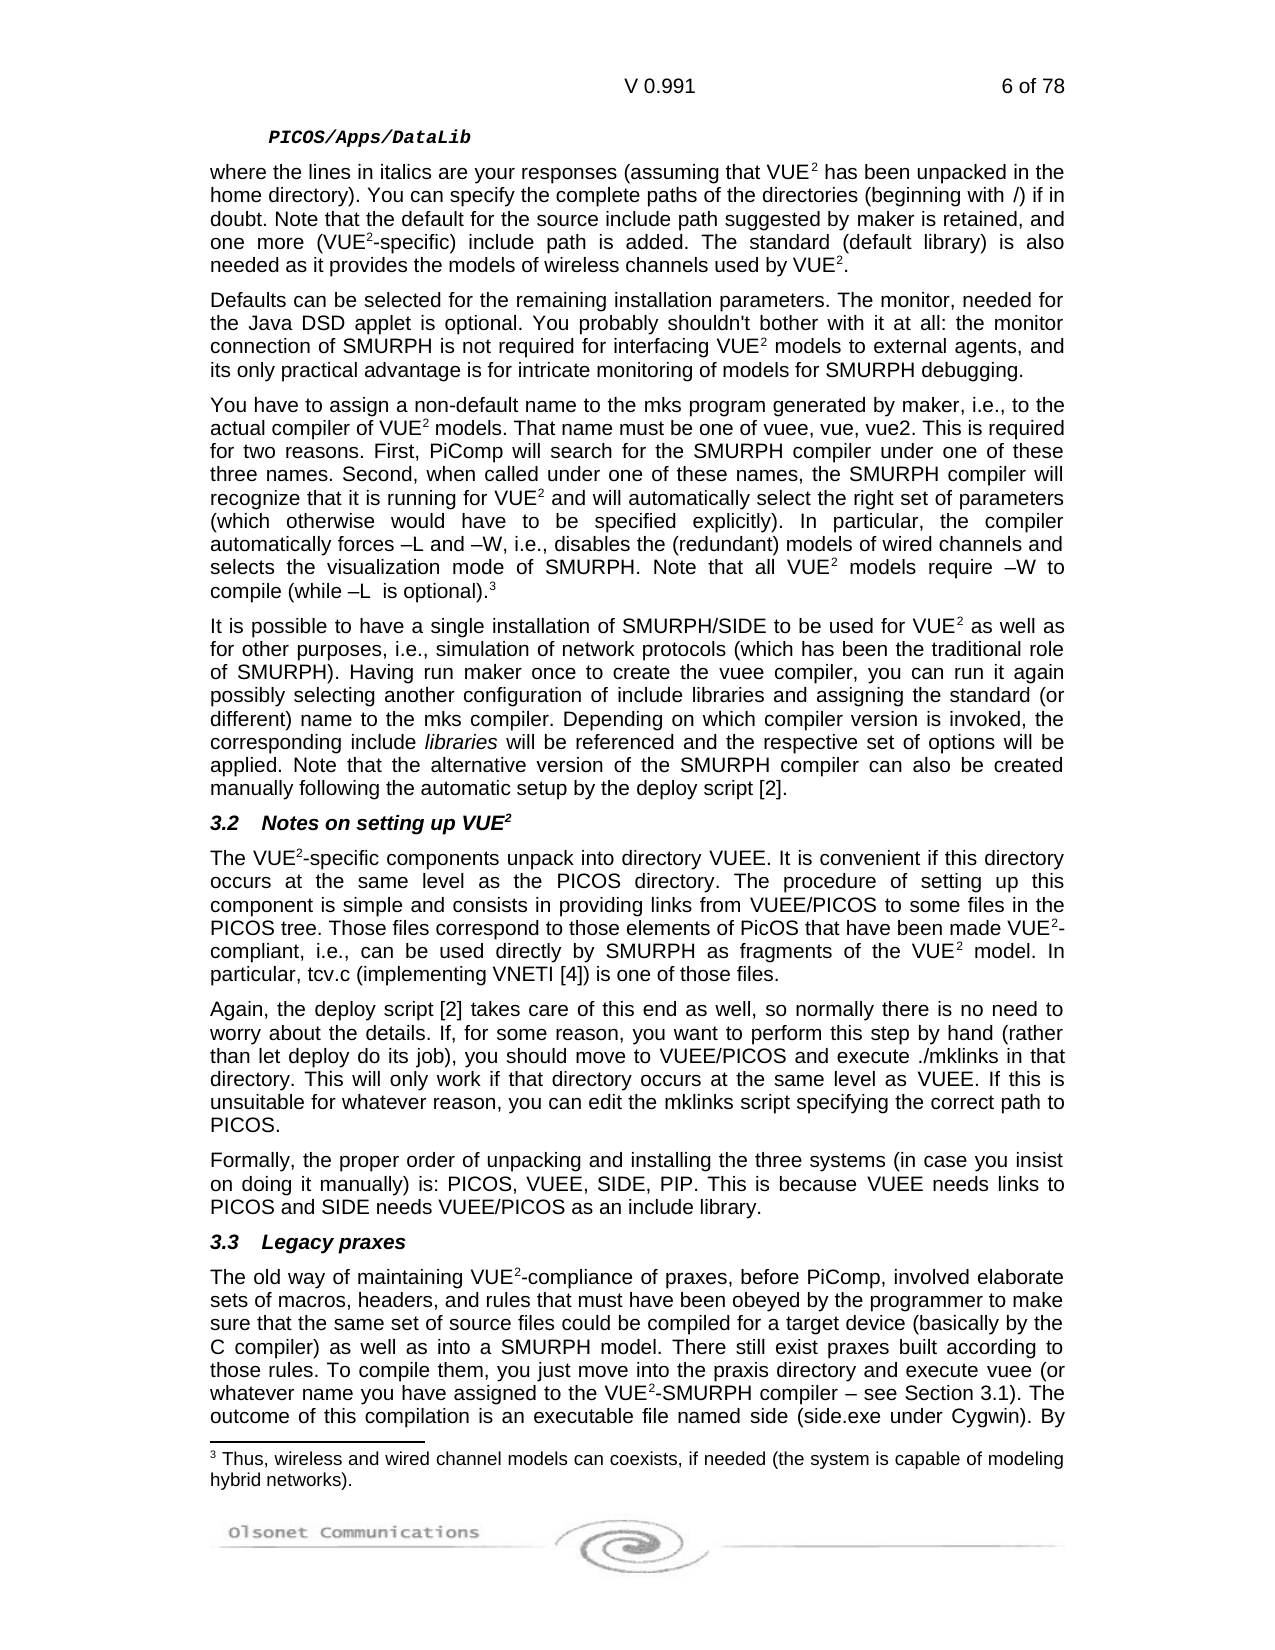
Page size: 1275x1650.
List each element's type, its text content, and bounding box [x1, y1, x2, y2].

text Again, the deploy script [2] takes care of this end as well, so normally there is no need to worry about the details. If, for some reason, you want to perform this step by hand (rather than let deploy do its job), you should move to VUEE/PICOS and execute ./mklinks in that directory. This will only work if that directory occurs at the same level as VUEE. If this is unsuitable for whatever reason, you can edit the mklinks script specifying the correct path to PICOS. [210, 998, 1065, 1137]
subtitle Notes on setting up VUE2 [210, 812, 1065, 835]
text Formally, the proper order of unpacking and installing the three systems (in case you insist on doing it manually) is: PICOS, VUEE, SIDE, PIP. This is because VUEE needs links to PICOS and SIDE needs VUEE/PICOS as an include library. [210, 1149, 1065, 1219]
text You have to assign a non-default name to the mks program generated by maker, i.e., to the actual compiler of VUE2 models. That name must be one of vuee, vue, vue2. This is required for two reasons. First, PiComp will search for the SMURPH compiler under one of these three names. Second, when called under one of these names, the SMURPH compiler will recognize that it is running for VUE2 and will automatically select the right set of parameters (which otherwise would have to be specified explicitly). In particular, the compiler automatically forces –L and –W, i.e., disables the (redundant) models of wired channels and selects the visualization mode of SMURPH. Note that all VUE2 models require –W to compile (while –L is optional). [210, 393, 1065, 602]
picture [210, 1504, 1065, 1596]
text The VUE2-specific components unpack into directory VUEE. It is convenient if this directory occurs at the same level as the PICOS directory. The procedure of setting up this component is simple and consists in providing links from VUEE/PICOS to some files in the PICOS tree. Those files correspond to those elements of PicOS that have been made VUE2-compliant, i.e., can be used directly by SMURPH as fragments of the VUE2 model. In particular, tcv.c (implementing VNETI [4]) is one of those files. [210, 847, 1065, 986]
text where the lines in italics are your responses (assuming that VUE2 has been unpacked in the home directory). You can specify the complete paths of the directories (beginning with /) if in doubt. Note that the default for the source include path suggested by maker is retained, and one more (VUE2-specific) include path is added. The standard (default library) is also needed as it provides the models of wireless channels used by VUE2. [210, 161, 1065, 277]
text It is possible to have a single installation of SMURPH/SIDE to be used for VUE2 as well as for other purposes, i.e., simulation of network protocols (which has been the traditional role of SMURPH). Having run maker once to create the vuee compiler, you can run it again possibly selecting another configuration of include libraries and assigning the standard (or different) name to the mks compiler. Depending on which compiler version is invoked, the corresponding include libraries will be referenced and the respective set of options will be applied. Note that the alternative version of the SMURPH compiler can also be created manually following the automatic setup by the deploy script [2]. [210, 614, 1065, 800]
subtitle Legacy praxes [210, 1231, 1065, 1254]
text Thus, wireless and wired channel models can coexists, if needed (the system is capable of modeling hybrid networks). [210, 1448, 1065, 1490]
text PICOS/Apps/DataLib [268, 128, 1007, 149]
text The old way of maintaining VUE2-compliance of praxes, before PiComp, involved elaborate sets of macros, headers, and rules that must have been obeyed by the programmer to make sure that the same set of source files could be compiled for a target device (basically by the C compiler) as well as into a SMURPH model. There still exist praxes built according to those rules. To compile them, you just move into the praxis directory and execute vuee (or whatever name you have assigned to the VUE2-SMURPH compiler – see Section 3.1). The outcome of this compilation is an executable file named side (side.exe under Cygwin). By [210, 1266, 1065, 1428]
text Defaults can be selected for the remaining installation parameters. The monitor, needed for the Java DSD applet is optional. You probably shouldn't bother with it at all: the monitor connection of SMURPH is not required for interfacing VUE2 models to external agents, and its only practical advantage is for intricate monitoring of models for SMURPH debugging. [210, 289, 1065, 382]
